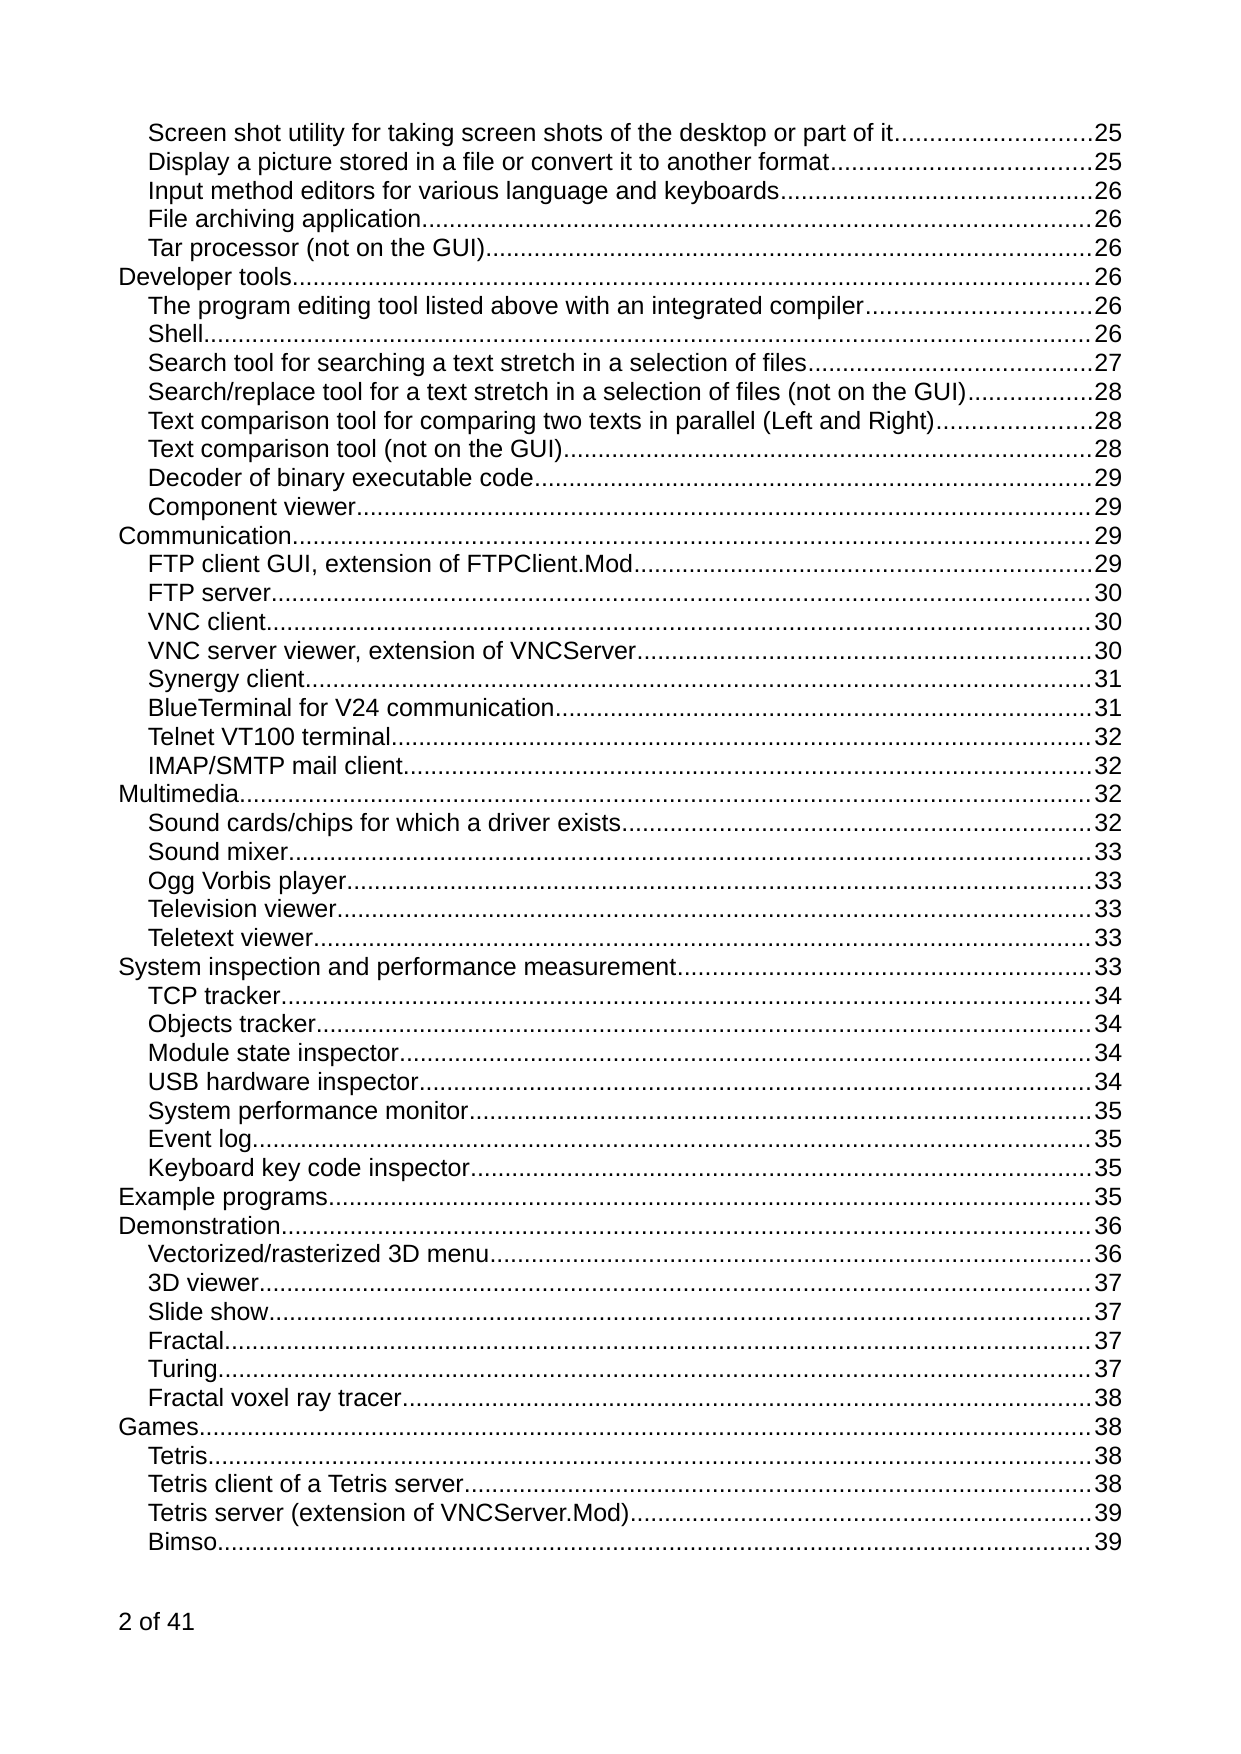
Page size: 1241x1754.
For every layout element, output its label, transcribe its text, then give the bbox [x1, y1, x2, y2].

text Sound mixer 33 [148, 837, 1122, 866]
text Developer tools 26 [118, 262, 1122, 291]
text Multimedia 32 [118, 779, 1122, 808]
text Games 38 [118, 1412, 1122, 1441]
text Tetris client of a Tetris server 38 [148, 1469, 1122, 1498]
text Synergy client 31 [148, 664, 1122, 693]
text Text comparison tool (not on the GUI) 28 [148, 434, 1122, 463]
text Turing 37 [148, 1354, 1122, 1383]
text USB hardware inspector 34 [148, 1067, 1122, 1096]
text Slide show 37 [148, 1297, 1122, 1326]
text File archiving application 26 [148, 204, 1122, 233]
text Demonstration 36 [118, 1211, 1122, 1239]
text System performance monitor 35 [148, 1096, 1122, 1124]
text Fractal 37 [148, 1326, 1122, 1354]
text Ogg Vorbis player 33 [148, 866, 1122, 894]
text Event log 35 [148, 1124, 1122, 1153]
text Telnet VT100 terminal 32 [148, 722, 1122, 751]
text The program editing tool listed above with an integrated compiler 26 [148, 291, 1122, 319]
text Decoder of binary executable code 29 [148, 463, 1122, 492]
text Tetris server (extension of VNCServer.Mod) 39 [148, 1498, 1122, 1527]
text Communication 29 [118, 521, 1122, 549]
text Display a picture stored in a file or convert it to another format 25 [148, 147, 1122, 176]
text Screen shot utility for taking screen shots of the desktop or part of it 25 [148, 118, 1122, 147]
text Objects tracker 34 [148, 1009, 1122, 1038]
text VNC client 30 [148, 607, 1122, 636]
text Tar processor (not on the GUI) 26 [148, 233, 1122, 262]
text Example programs 35 [118, 1182, 1122, 1211]
text Input method editors for various language and keyboards 26 [148, 176, 1122, 204]
text System inspection and performance measurement 33 [118, 952, 1122, 981]
text Sound cards/chips for which a driver exists 32 [148, 808, 1122, 837]
text Fractal voxel ray tracer 38 [148, 1383, 1122, 1412]
text Text comparison tool for comparing two texts in parallel (Left and Right) 28 [148, 406, 1122, 434]
text Teletext viewer 33 [148, 923, 1122, 952]
text 3D viewer 37 [148, 1268, 1122, 1297]
text VNC server viewer, extension of VNCServer 30 [148, 636, 1122, 664]
text Keyboard key code inspector 35 [148, 1153, 1122, 1182]
text Shell 26 [148, 319, 1122, 348]
text Bimso 39 [148, 1527, 1122, 1556]
text Search/replace tool for a text stretch in a selection of files (not on the GUI) 28 [148, 377, 1122, 406]
text Tetris 38 [148, 1441, 1122, 1469]
text Television viewer 33 [148, 894, 1122, 923]
text FTP server 30 [148, 578, 1122, 607]
text FTP client GUI, extension of FTPClient.Mod 29 [148, 549, 1122, 578]
text Module state inspector 34 [148, 1038, 1122, 1067]
text TCP tracker 34 [148, 981, 1122, 1009]
text IMAP/SMTP mail client 32 [148, 751, 1122, 779]
text Search tool for searching a text stretch in a selection of files 27 [148, 348, 1122, 377]
text BlueTerminal for V24 communication 31 [148, 693, 1122, 722]
text Vectorized/rasterized 3D menu 36 [148, 1239, 1122, 1268]
text Component viewer 29 [148, 492, 1122, 521]
